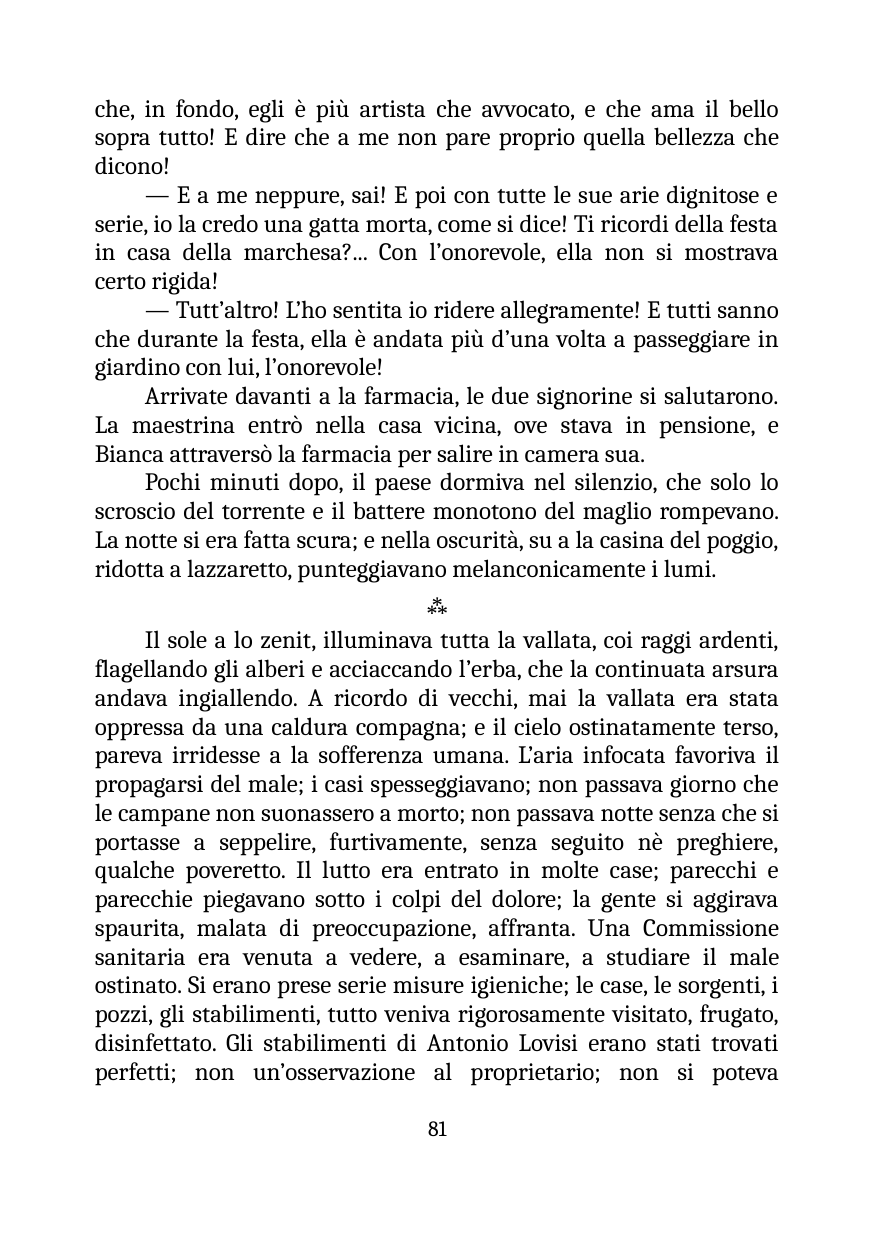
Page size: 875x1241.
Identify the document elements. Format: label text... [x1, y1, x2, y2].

text — Tutt’altro! L’ho sentita io ridere allegramente! E tutti sanno che durante la festa, ella è andata più d’una volta a passeggiare in giardino con lui, l’onorevole! [94, 296, 779, 382]
text ⁂ [94, 595, 779, 620]
text che, in fondo, egli è più artista che avvocato, e che ama il bello sopra tutto! E dire che a me non pare proprio quella bellezza che dicono! [94, 94, 779, 181]
text — E a me neppure, sai! E poi con tutte le sue arie dignitose e serie, io la credo una gatta morta, come si dice! Ti ricordi della festa in casa della marchesa?... Con l’onorevole, ella non si mostrava certo rigida! [94, 181, 779, 296]
text Pochi minuti dopo, il paese dormiva nel silenzio, che solo lo scroscio del torrente e il battere monotono del maglio rompevano. La notte si era fatta scura; e nella oscurità, su a la casina del poggio, ridotta a lazzaretto, punteggiavano melanconicamente i lumi. [94, 468, 779, 583]
text Il sole a lo zenit, illuminava tutta la vallata, coi raggi ardenti, flagellando gli alberi e acciaccando l’erba, che la continuata arsura andava ingiallendo. A ricordo di vecchi, mai la vallata era stata oppressa da una caldura compagna; e il cielo ostinatamente terso, pareva irridesse a la sofferenza umana. L’aria infocata favoriva il propagarsi del male; i casi spesseggiavano; non passava giorno che le campane non suonassero a morto; non passava notte senza che si portasse a seppelire, furtivamente, senza seguito nè preghiere, qualche poveretto. Il lutto era entrato in molte case; parecchi e parecchie piegavano sotto i colpi del dolore; la gente si aggirava spaurita, malata di preoccupazione, affranta. Una Commissione sanitaria era venuta a vedere, a esaminare, a studiare il male ostinato. Si erano prese serie misure igieniche; le case, le sorgenti, i pozzi, gli stabilimenti, tutto veniva rigorosamente visitato, frugato, disinfettato. Gli stabilimenti di Antonio Lovisi erano stati trovati perfetti; non un’osservazione al proprietario; non si poteva [94, 626, 779, 1086]
text Arrivate davanti a la farmacia, le due signorine si salutarono. La maestrina entrò nella casa vicina, ove stava in pensione, e Bianca attraversò la farmacia per salire in camera sua. [94, 382, 779, 468]
